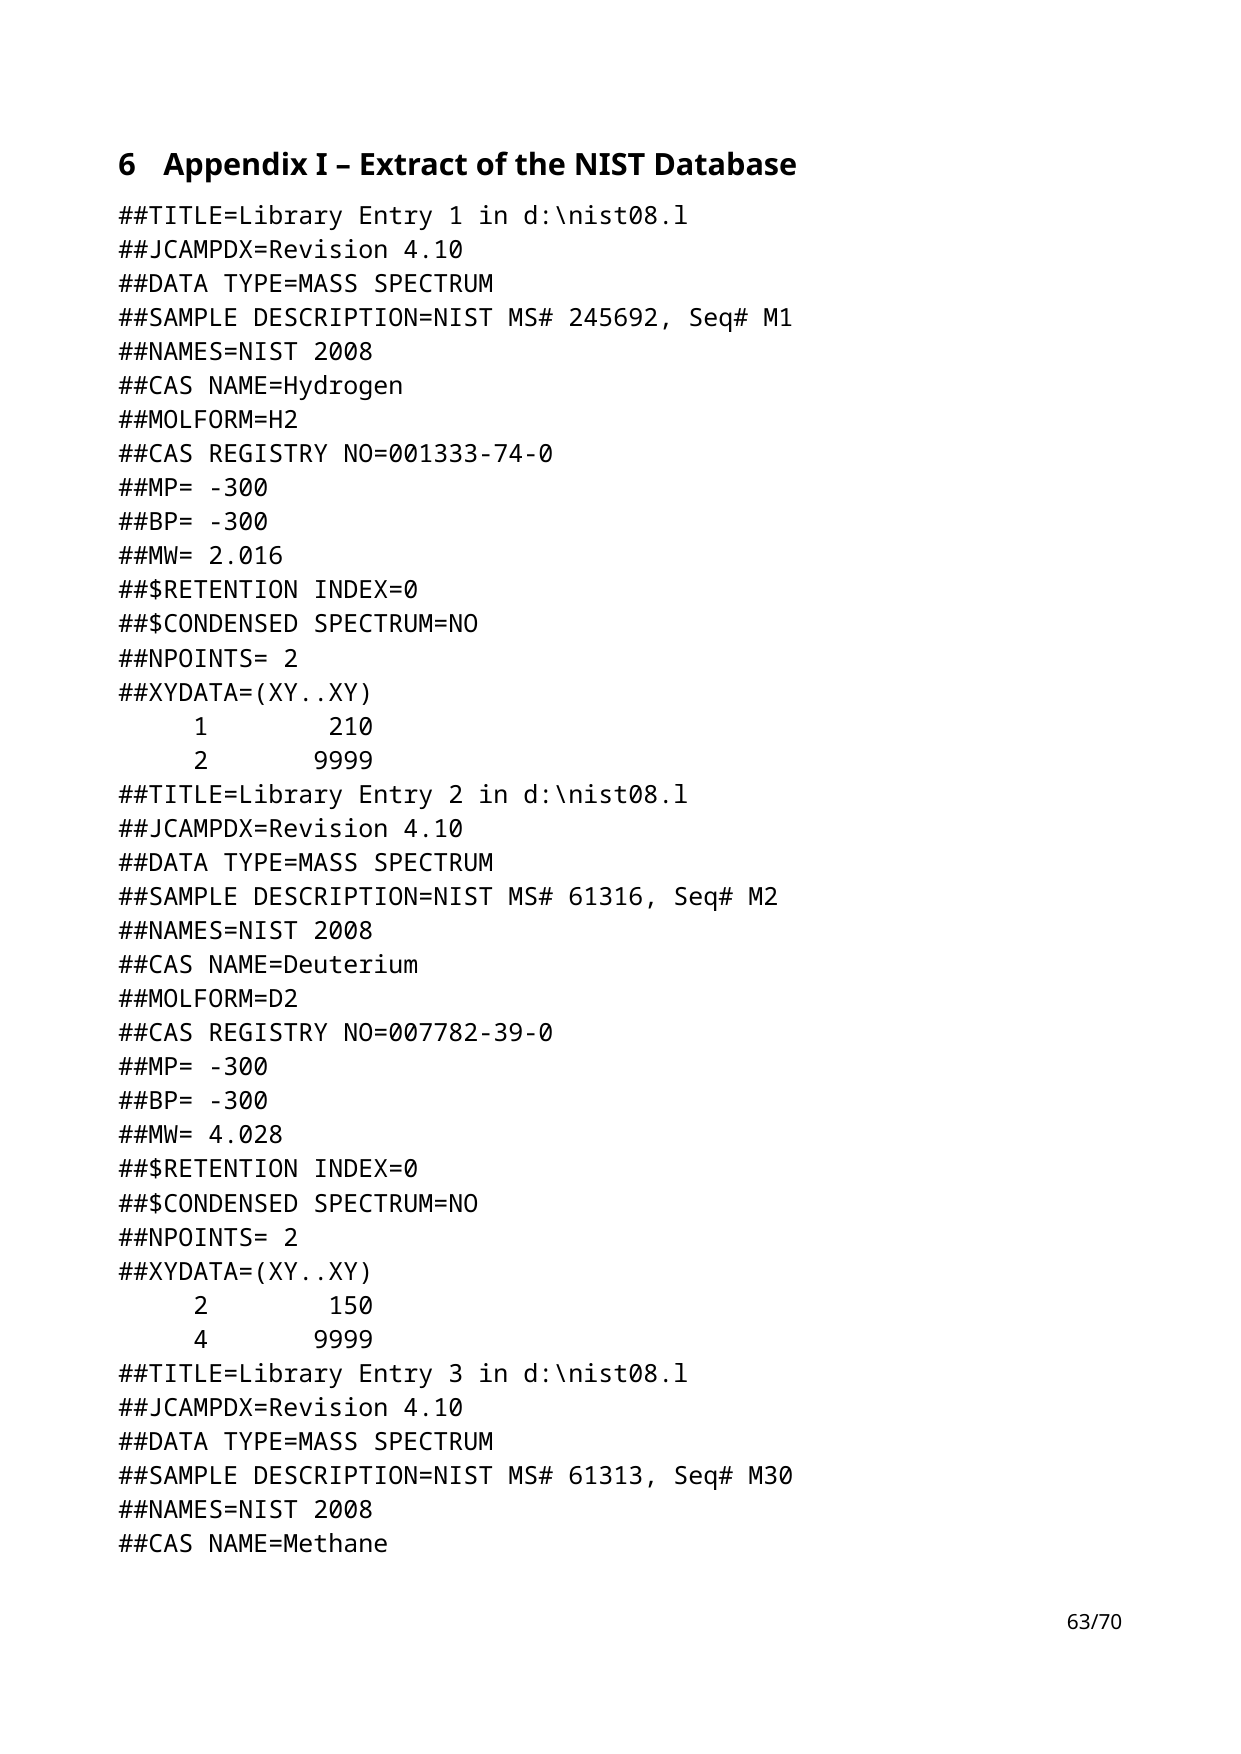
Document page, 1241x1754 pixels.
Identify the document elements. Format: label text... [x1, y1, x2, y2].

text ##MOLFORM=D2 [118, 981, 1122, 1015]
text ##MW= 4.028 [118, 1117, 1122, 1151]
text ##BP= -300 [118, 1083, 1122, 1117]
text ##DATA TYPE=MASS SPECTRUM [118, 266, 1122, 299]
text ##XYDATA=(XY..XY) [118, 674, 1122, 708]
text ##JCAMPDX=Revision 4.10 [118, 231, 1122, 266]
text 2 150 [118, 1287, 1122, 1321]
text ##NAMES=NIST 2008 [118, 1492, 1122, 1526]
text ##MP= -300 [118, 1049, 1122, 1083]
text ##CAS NAME=Hydrogen [118, 368, 1122, 402]
text ##MP= -300 [118, 470, 1122, 504]
text ##TITLE=Library Entry 3 in d:\nist08.l [118, 1356, 1122, 1389]
text ##$CONDENSED SPECTRUM=NO [118, 606, 1122, 640]
text ##$RETENTION INDEX=0 [118, 572, 1122, 606]
text ##CAS NAME=Deuterium [118, 947, 1122, 981]
text ##NPOINTS= 2 [118, 1219, 1122, 1253]
text ##CAS REGISTRY NO=007782-39-0 [118, 1015, 1122, 1049]
text ##XYDATA=(XY..XY) [118, 1253, 1122, 1287]
text 1 210 [118, 708, 1122, 742]
text ##SAMPLE DESCRIPTION=NIST MS# 61316, Seq# M2 [118, 879, 1122, 913]
text 2 9999 [118, 742, 1122, 776]
text ##JCAMPDX=Revision 4.10 [118, 1389, 1122, 1424]
text ##CAS REGISTRY NO=001333-74-0 [118, 436, 1122, 470]
text ##$CONDENSED SPECTRUM=NO [118, 1185, 1122, 1219]
text ##MW= 2.016 [118, 538, 1122, 572]
text ##MOLFORM=H2 [118, 402, 1122, 436]
text ##DATA TYPE=MASS SPECTRUM [118, 1424, 1122, 1458]
text ##SAMPLE DESCRIPTION=NIST MS# 245692, Seq# M1 [118, 299, 1122, 334]
text ##TITLE=Library Entry 1 in d:\nist08.l [118, 197, 1122, 231]
text ##JCAMPDX=Revision 4.10 [118, 811, 1122, 844]
text ##$RETENTION INDEX=0 [118, 1151, 1122, 1185]
text ##SAMPLE DESCRIPTION=NIST MS# 61313, Seq# M30 [118, 1458, 1122, 1492]
text ##NPOINTS= 2 [118, 640, 1122, 674]
text ##CAS NAME=Methane [118, 1526, 1122, 1560]
text ##NAMES=NIST 2008 [118, 913, 1122, 947]
text ##TITLE=Library Entry 2 in d:\nist08.l [118, 776, 1122, 811]
text ##BP= -300 [118, 504, 1122, 538]
text 4 9999 [118, 1321, 1122, 1356]
text ##NAMES=NIST 2008 [118, 334, 1122, 368]
subtitle Appendix I – Extract of the NIST Database [118, 143, 1122, 185]
text ##DATA TYPE=MASS SPECTRUM [118, 844, 1122, 879]
